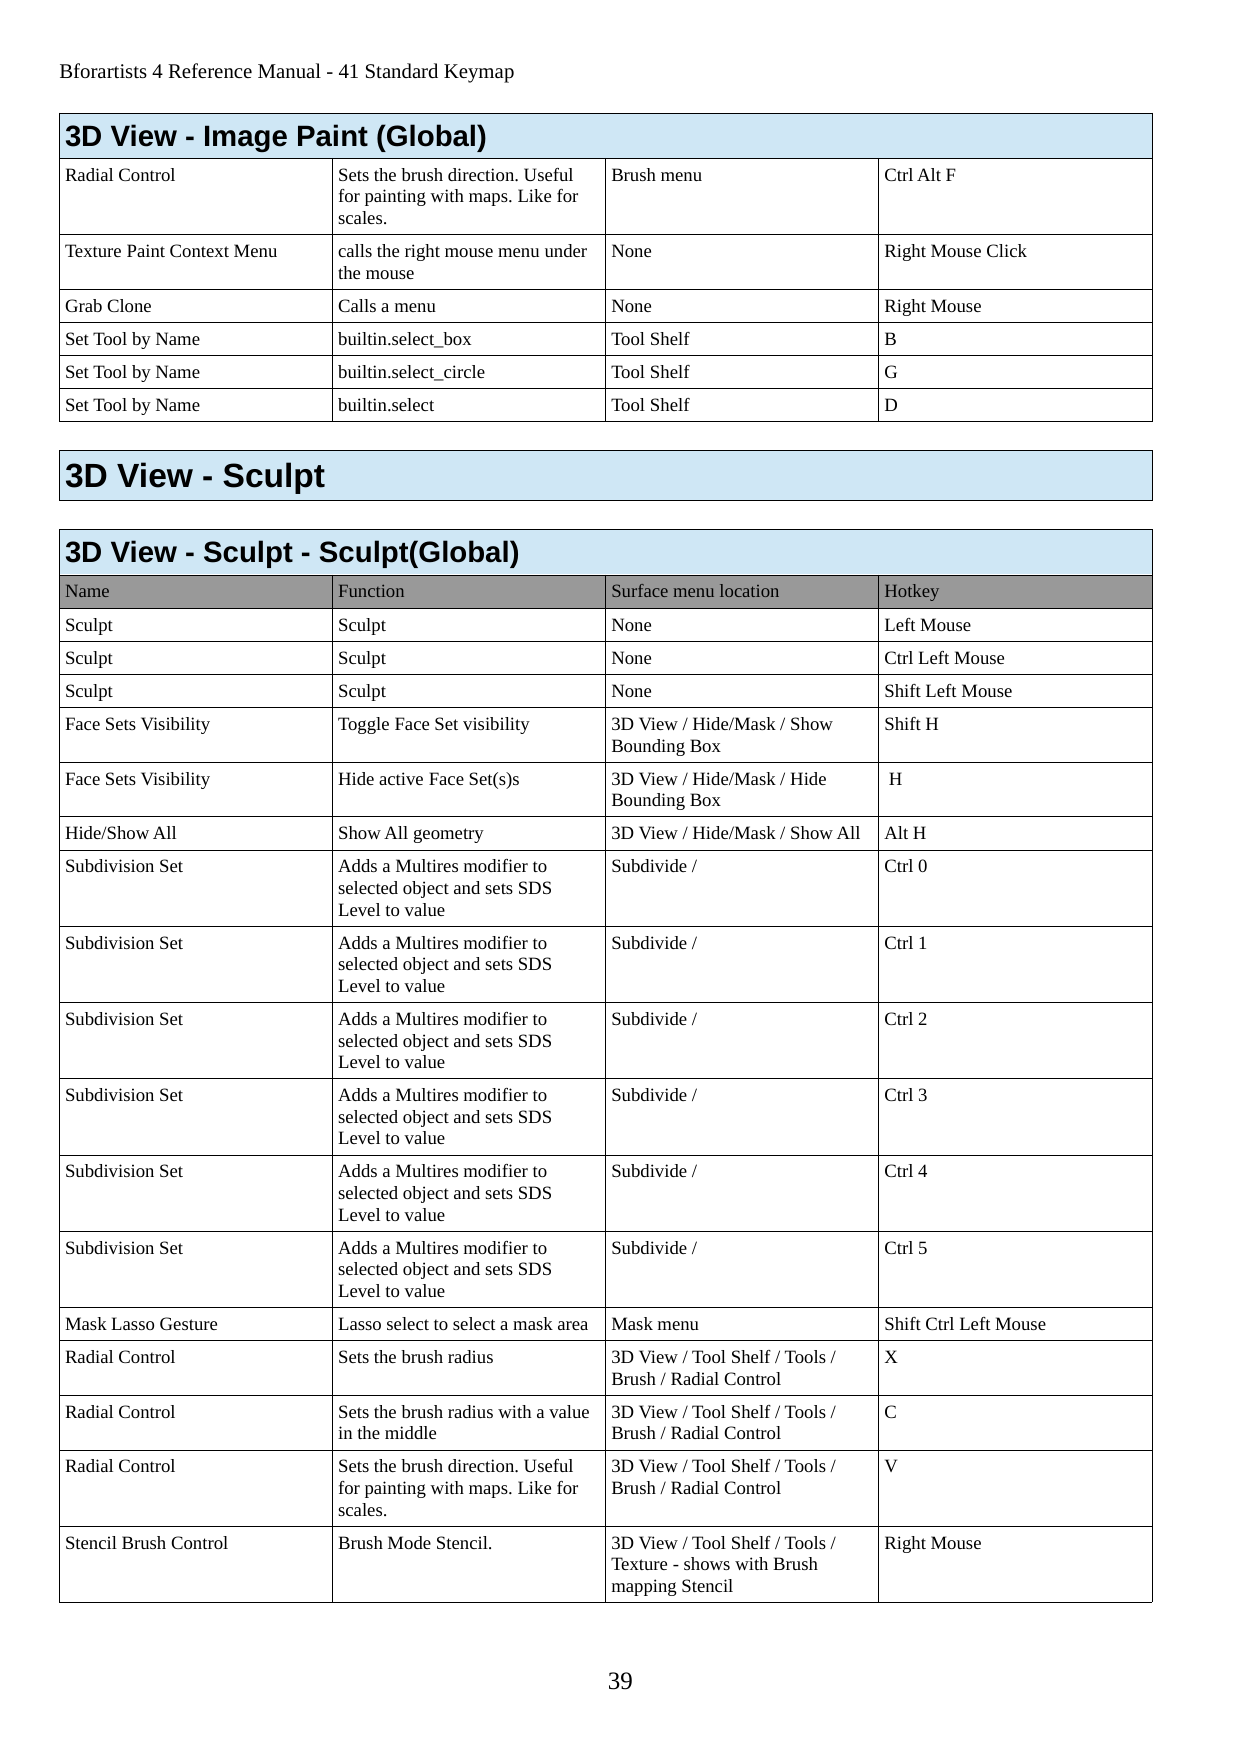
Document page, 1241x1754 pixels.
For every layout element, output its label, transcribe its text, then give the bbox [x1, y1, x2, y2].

table_cell Ctrl Alt F [879, 159, 1152, 234]
table_cell Right Mouse [879, 1527, 1152, 1602]
table_cell Ctrl 3 [879, 1079, 1152, 1154]
table_cell Right Mouse [879, 290, 1152, 322]
table_cell Tool Shelf [606, 356, 878, 388]
table_cell Hide active Face Set(s)s [333, 763, 605, 816]
table_cell Mask menu [606, 1308, 878, 1340]
table_cell builtin.select [333, 389, 605, 421]
table_cell None [606, 290, 878, 322]
table_cell Face Sets Visibility [60, 763, 332, 816]
table_cell Toggle Face Set visibility [333, 708, 605, 762]
table_cell Subdivision Set [60, 927, 332, 1002]
table_cell Sculpt [333, 609, 605, 641]
table_cell 3D View / Tool Shelf / Tools / Brush / Radial Control [606, 1396, 878, 1449]
table_cell 3D View / Hide/Mask / Show Bounding Box [606, 708, 878, 762]
table_cell Calls a menu [333, 290, 605, 322]
table_header 3D View - Image Paint (Global) [60, 114, 1152, 158]
table_cell Mask Lasso Gesture [60, 1308, 332, 1340]
table_cell Subdivide / [606, 1003, 878, 1078]
table_cell Shift H [879, 708, 1152, 762]
table_cell None [606, 235, 878, 289]
table_cell Function [333, 576, 605, 608]
table_cell Subdivide / [606, 927, 878, 1002]
table_cell Subdivide / [606, 1156, 878, 1231]
table_cell None [606, 642, 878, 674]
table_cell X [879, 1341, 1152, 1395]
table_cell Radial Control [60, 159, 332, 234]
table_cell Ctrl 5 [879, 1232, 1152, 1307]
table_cell V [879, 1451, 1152, 1526]
table_cell Hide/Show All [60, 817, 332, 849]
table_cell Adds a Multires modifier to selected object and sets SDS Level to value [333, 927, 605, 1002]
table_cell Stencil Brush Control [60, 1527, 332, 1602]
table_cell Sets the brush radius with a value in the middle [333, 1396, 605, 1449]
table_cell Face Sets Visibility [60, 708, 332, 762]
table_cell Radial Control [60, 1396, 332, 1449]
table_cell Texture Paint Context Menu [60, 235, 332, 289]
table_cell Sets the brush direction. Useful for painting with maps. Like for scales. [333, 1451, 605, 1526]
table_cell builtin.select_circle [333, 356, 605, 388]
table_cell Subdivision Set [60, 1156, 332, 1231]
table_cell Subdivide / [606, 1232, 878, 1307]
table_cell Brush menu [606, 159, 878, 234]
table_cell Ctrl 0 [879, 851, 1152, 926]
table_cell Radial Control [60, 1341, 332, 1395]
table_cell Ctrl 4 [879, 1156, 1152, 1231]
table_cell Subdivision Set [60, 851, 332, 926]
table_cell Right Mouse Click [879, 235, 1152, 289]
table_cell D [879, 389, 1152, 421]
table_cell None [606, 609, 878, 641]
table_header 3D View - Sculpt - Sculpt(Global) [60, 530, 1152, 574]
table_cell Radial Control [60, 1451, 332, 1526]
table_cell Ctrl 2 [879, 1003, 1152, 1078]
table_cell Surface menu location [606, 576, 878, 608]
table_cell 3D View / Tool Shelf / Tools / Brush / Radial Control [606, 1341, 878, 1395]
table_cell 3D View / Tool Shelf / Tools / Texture - shows with Brush mapping Stencil [606, 1527, 878, 1602]
table_cell Sets the brush radius [333, 1341, 605, 1395]
table_cell Tool Shelf [606, 389, 878, 421]
table_cell Shift Left Mouse [879, 675, 1152, 707]
table_cell Subdivide / [606, 1079, 878, 1154]
table_cell Set Tool by Name [60, 389, 332, 421]
table_cell Subdivision Set [60, 1232, 332, 1307]
table_cell Subdivision Set [60, 1079, 332, 1154]
table_cell Alt H [879, 817, 1152, 849]
table_cell H [879, 763, 1152, 816]
table_cell G [879, 356, 1152, 388]
table_cell Subdivision Set [60, 1003, 332, 1078]
table_cell 3D View / Hide/Mask / Show All [606, 817, 878, 849]
table_cell Brush Mode Stencil. [333, 1527, 605, 1602]
table_cell builtin.select_box [333, 323, 605, 355]
table_cell 3D View / Hide/Mask / Hide Bounding Box [606, 763, 878, 816]
table_cell Show All geometry [333, 817, 605, 849]
table_cell Adds a Multires modifier to selected object and sets SDS Level to value [333, 1232, 605, 1307]
table_cell B [879, 323, 1152, 355]
table_cell Set Tool by Name [60, 356, 332, 388]
table_cell Subdivide / [606, 851, 878, 926]
table_cell Grab Clone [60, 290, 332, 322]
table_cell Sets the brush direction. Useful for painting with maps. Like for scales. [333, 159, 605, 234]
table_cell Sculpt [60, 675, 332, 707]
table_cell Ctrl Left Mouse [879, 642, 1152, 674]
table_cell C [879, 1396, 1152, 1449]
table_cell Shift Ctrl Left Mouse [879, 1308, 1152, 1340]
table_cell Adds a Multires modifier to selected object and sets SDS Level to value [333, 1003, 605, 1078]
table_cell Hotkey [879, 576, 1152, 608]
table_cell Left Mouse [879, 609, 1152, 641]
table_cell Name [60, 576, 332, 608]
table_cell 3D View / Tool Shelf / Tools / Brush / Radial Control [606, 1451, 878, 1526]
table_cell Sculpt [60, 642, 332, 674]
table_cell Sculpt [60, 609, 332, 641]
table_cell Sculpt [333, 675, 605, 707]
table_cell calls the right mouse menu under the mouse [333, 235, 605, 289]
table_cell Ctrl 1 [879, 927, 1152, 1002]
table_cell Set Tool by Name [60, 323, 332, 355]
table_header 3D View - Sculpt [60, 451, 1152, 500]
table_cell Sculpt [333, 642, 605, 674]
table_cell Adds a Multires modifier to selected object and sets SDS Level to value [333, 1079, 605, 1154]
table_cell Tool Shelf [606, 323, 878, 355]
table_cell Lasso select to select a mask area [333, 1308, 605, 1340]
table_cell Adds a Multires modifier to selected object and sets SDS Level to value [333, 1156, 605, 1231]
table_cell None [606, 675, 878, 707]
table_cell Adds a Multires modifier to selected object and sets SDS Level to value [333, 851, 605, 926]
